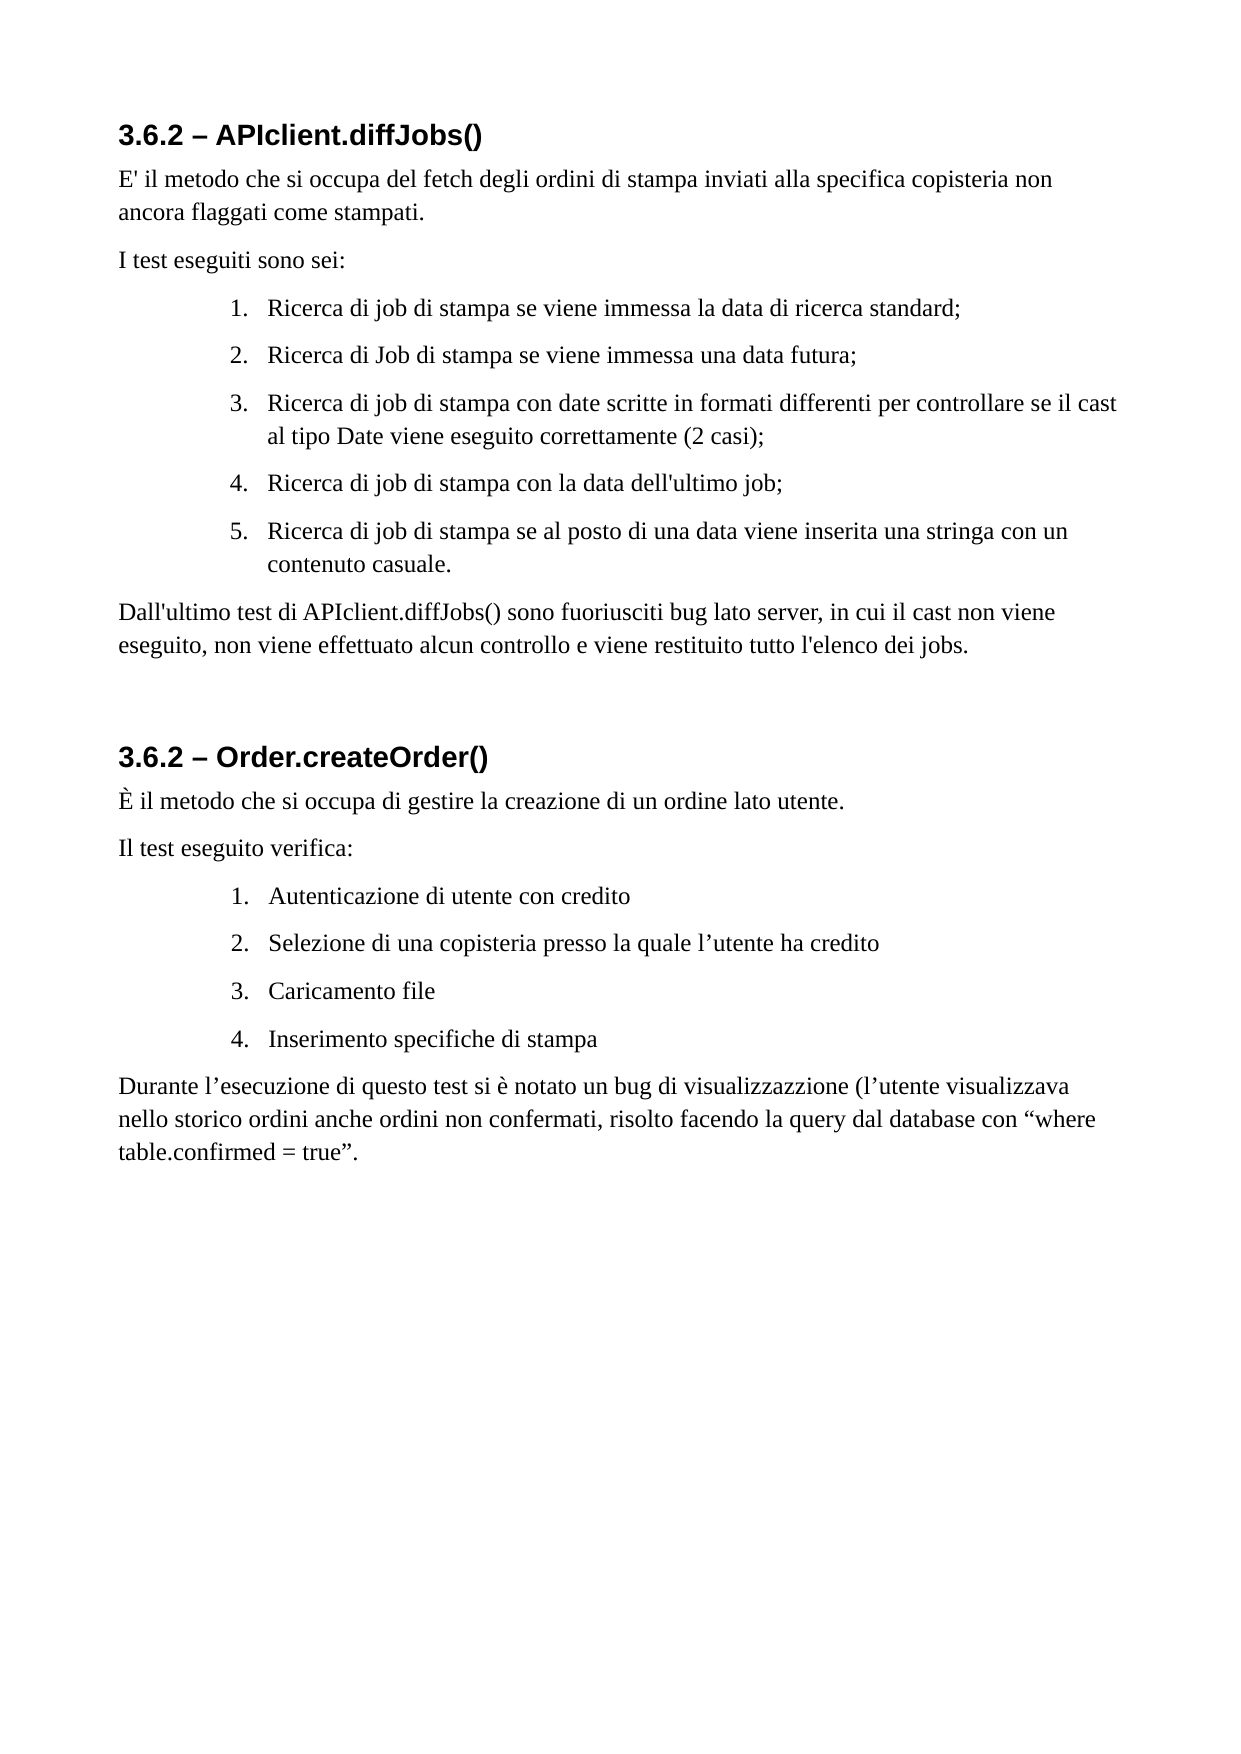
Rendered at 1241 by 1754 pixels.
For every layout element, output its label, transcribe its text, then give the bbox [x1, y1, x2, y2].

list Caricamento file [231, 976, 1122, 1005]
text È il metodo che si occupa di gestire la creazione di un ordine lato utente. [118, 786, 1122, 814]
list Ricerca di job di stampa con la data dell'ultimo job; [229, 468, 1122, 497]
list Autenticazione di utente con credito [231, 881, 1122, 910]
list Selezione di una copisteria presso la quale l’utente ha credito [231, 928, 1122, 957]
list Ricerca di job di stampa se al posto di una data viene inserita una stringa con un contenuto casuale. [229, 516, 1122, 578]
list Inserimento specifiche di stampa [231, 1024, 1122, 1052]
subtitle 3.6.2 – APIclient.diffJobs() [118, 118, 1122, 152]
subtitle 3.6.2 – Order.createOrder() [118, 739, 1122, 773]
list Ricerca di job di stampa se viene immessa la data di ricerca standard; [229, 293, 1122, 321]
text I test eseguiti sono sei: [118, 245, 1122, 274]
list Ricerca di job di stampa con date scritte in formati differenti per controllare se il cast al tipo Date viene eseguito correttamente (2 casi); [229, 388, 1122, 449]
text Il test eseguito verifica: [118, 833, 1122, 862]
list Ricerca di Job di stampa se viene immessa una data futura; [229, 340, 1122, 369]
text E' il metodo che si occupa del fetch degli ordini di stampa inviati alla specifica copisteria non ancora flaggati come stampati. [118, 164, 1122, 226]
text Dall'ultimo test di APIclient.diffJobs() sono fuoriusciti bug lato server, in cui il cast non viene eseguito, non viene effettuato alcun controllo e viene restituito tutto l'elenco dei jobs. [118, 597, 1122, 658]
text Durante l’esecuzione di questo test si è notato un bug di visualizzazzione (l’utente visualizzava nello storico ordini anche ordini non confermati, risolto facendo la query dal database con “where table.confirmed = true”. [118, 1071, 1122, 1166]
